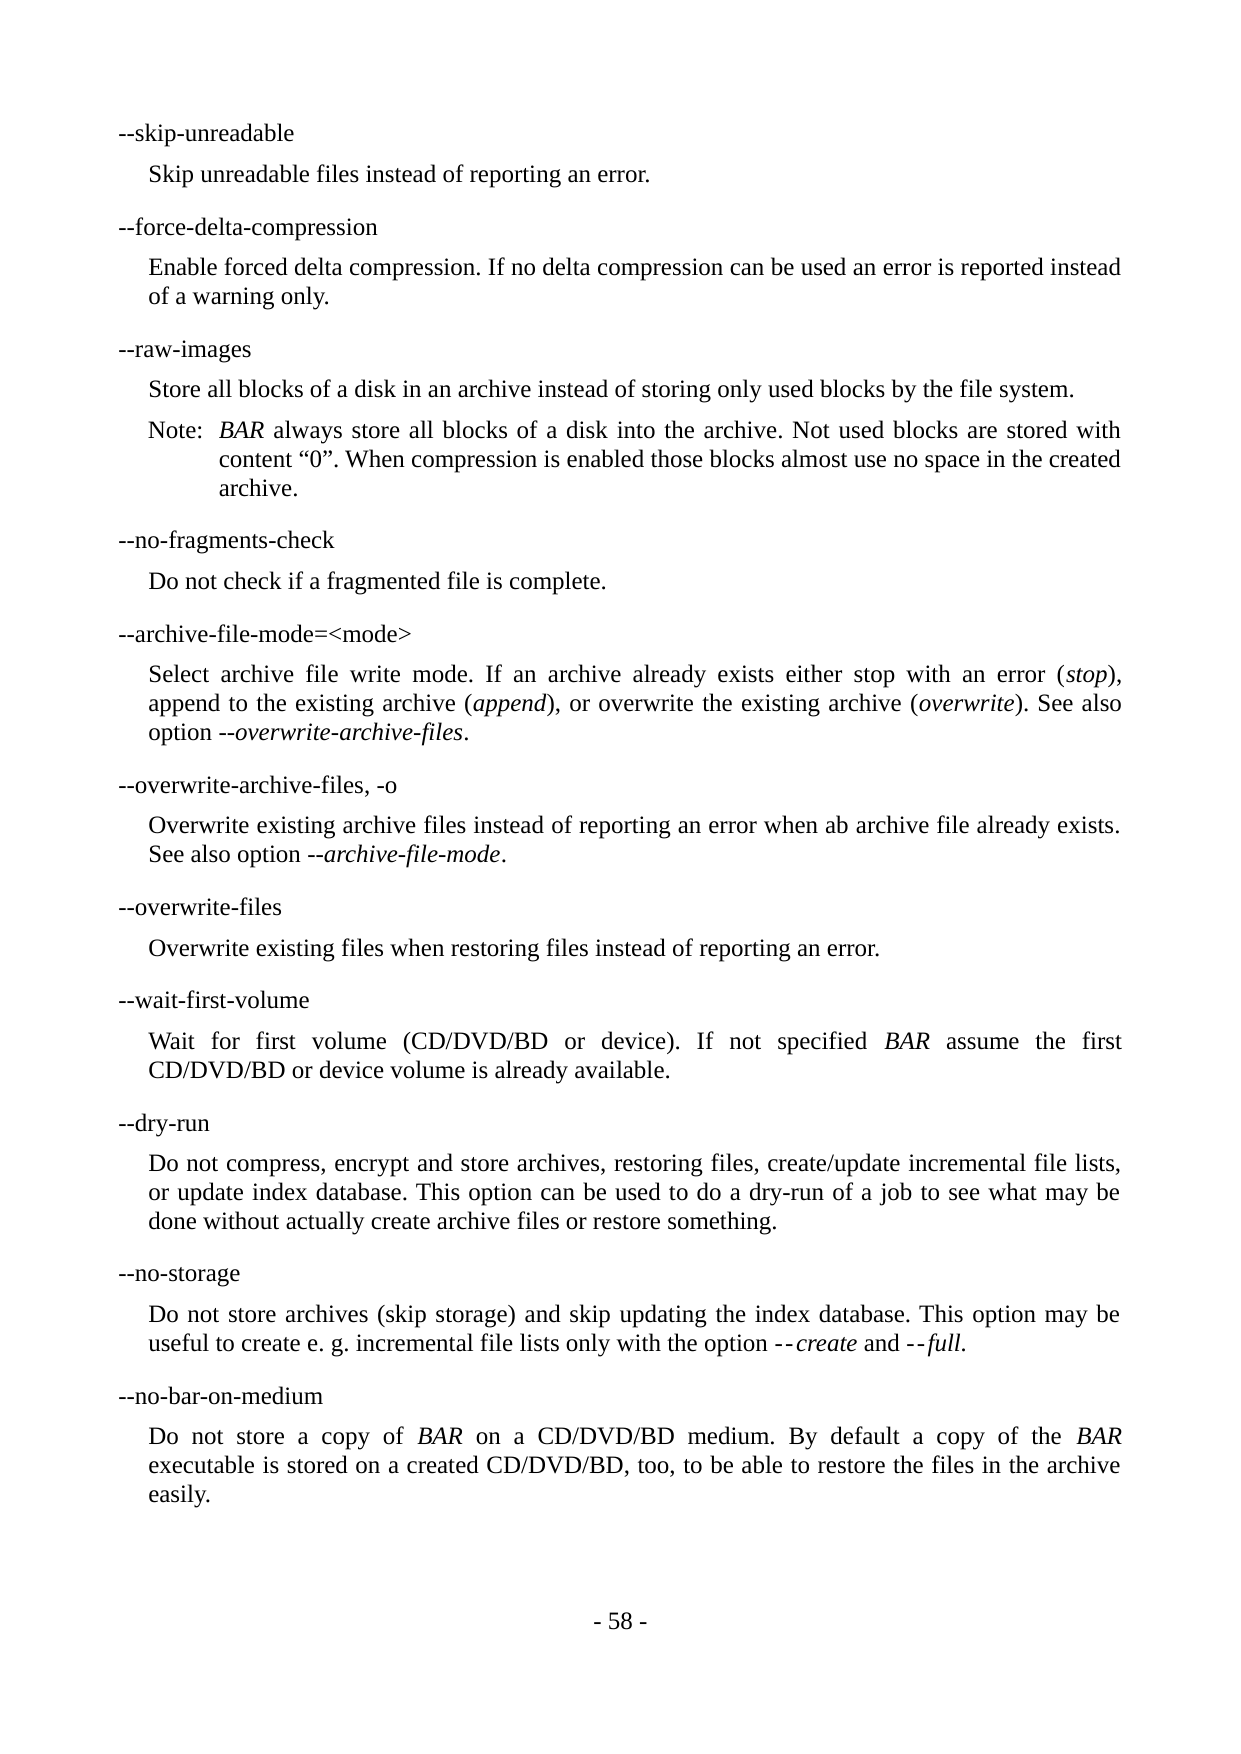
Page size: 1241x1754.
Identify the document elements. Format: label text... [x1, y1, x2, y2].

title --overwrite-archive-files, -o [118, 770, 1122, 798]
title --raw-images [118, 334, 1122, 362]
text Skip unreadable files instead of reporting an error. [148, 159, 1122, 188]
title --skip-unreadable [118, 118, 1122, 147]
text Do not check if a fragmented file is complete. [148, 566, 1122, 595]
title --overwrite-files [118, 892, 1122, 921]
text Overwrite existing archive files instead of reporting an error when ab archive file already exists. See also option --archive-file-mode. [148, 811, 1122, 868]
text Select archive file write mode. If an archive already exists either stop with an error (stop), append to the existing archive (append), or overwrite the existing archive (overwrite). See also option --overwrite-archive-files. [148, 659, 1122, 746]
text Do not compress, encrypt and store archives, restoring files, create/update incremental file lists, or update index database. This option can be used to do a dry-run of a job to see what may be done without actually create archive files or restore something. [148, 1148, 1122, 1234]
title --wait-first-volume [118, 985, 1122, 1014]
title --dry-run [118, 1108, 1122, 1136]
text Overwrite existing files when restoring files instead of reporting an error. [148, 933, 1122, 961]
title --archive-file-mode=<mode> [118, 619, 1122, 648]
title --force-delta-compression [118, 212, 1122, 240]
text Store all blocks of a disk in an archive instead of storing only used blocks by the file system. [148, 374, 1122, 403]
text Do not store archives (skip storage) and skip updating the index database. This option may be useful to create e. g. incremental file lists only with the option ‑‑create and ‑‑full. [148, 1299, 1122, 1357]
title --no-fragments-check [118, 525, 1122, 554]
text Wait for first volume (CD/DVD/BD or device). If not specified BAR assume the first CD/DVD/BD or device volume is already available. [148, 1026, 1122, 1084]
text Note: BAR always store all blocks of a disk into the archive. Not used blocks are stored with content “0”. When compression is enabled those blocks almost use no space in the created archive. [148, 415, 1122, 501]
text Enable forced delta compression. If no delta compression can be used an error is reported instead of a warning only. [148, 252, 1122, 310]
text Do not store a copy of BAR on a CD/DVD/BD medium. By default a copy of the BAR executable is stored on a created CD/DVD/BD, too, to be able to restore the files in the archive easily. [148, 1421, 1122, 1508]
title --no-storage [118, 1258, 1122, 1287]
title --no-bar-on-medium [118, 1381, 1122, 1409]
